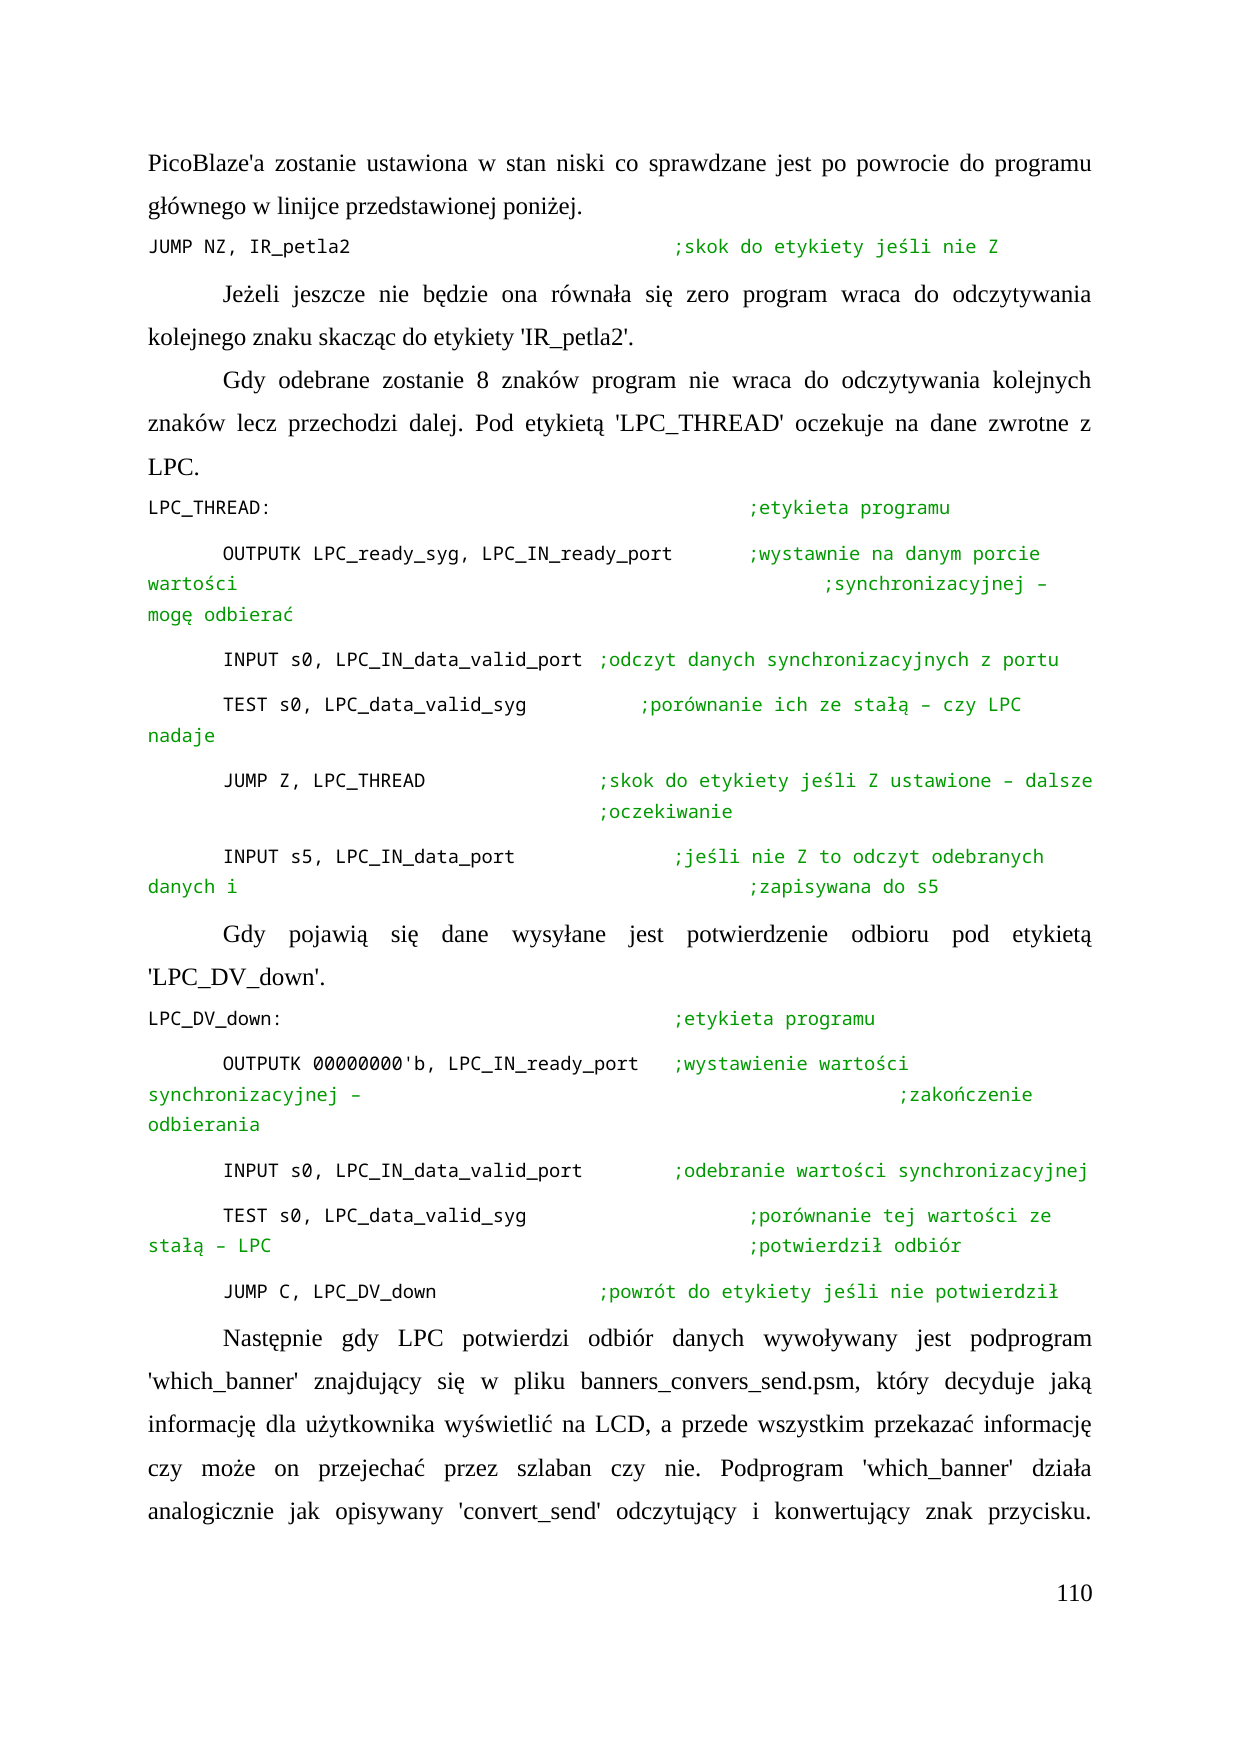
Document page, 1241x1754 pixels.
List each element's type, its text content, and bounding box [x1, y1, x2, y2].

text JUMP Z, LPC_THREAD ;skok do etykiety jeśli Z ustawione – dalsze ;oczekiwanie [148, 767, 1093, 823]
text INPUT s5, LPC_IN_data_port ;jeśli nie Z to odczyt odebranych danych i ;zapisywana do s5 [148, 843, 1093, 899]
text OUTPUTK 00000000'b, LPC_IN_ready_port ;wystawienie wartości synchronizacyjnej – ;zakończenie odbierania [148, 1051, 1093, 1137]
text JUMP C, LPC_DV_down ;powrót do etykiety jeśli nie potwierdził [148, 1278, 1093, 1303]
text INPUT s0, LPC_IN_data_valid_port ;odczyt danych synchronizacyjnych z portu [148, 646, 1093, 672]
text TEST s0, LPC_data_valid_syg ;porównanie ich ze stałą – czy LPC nadaje [148, 692, 1093, 748]
text Jeżeli jeszcze nie będzie ona równała się zero program wraca do odczytywania kolejnego znaku skacząc do etykiety 'IR_petla2'. [148, 279, 1093, 351]
text Następnie gdy LPC potwierdzi odbiór danych wywoływany jest podprogram 'which_banner' znajdujący się w pliku banners_convers_send.psm, który decyduje jaką informację dla użytkownika wyświetlić na LCD, a przede wszystkim przekazać informację czy może on przejechać przez szlaban czy nie. Podprogram 'which_banner' działa analogicznie jak opisywany 'convert_send' odczytujący i konwertujący znak przycisku. [148, 1323, 1093, 1524]
text INPUT s0, LPC_IN_data_valid_port ;odebranie wartości synchronizacyjnej [148, 1157, 1093, 1182]
text LPC_THREAD: ;etykieta programu [148, 495, 1093, 520]
text Gdy pojawią się dane wysyłane jest potwierdzenie odbioru pod etykietą 'LPC_DV_down'. [148, 919, 1093, 991]
text LPC_DV_down: ;etykieta programu [148, 1005, 1093, 1031]
text Gdy odebrane zostanie 8 znaków program nie wraca do odczytywania kolejnych znaków lecz przechodzi dalej. Pod etykietą 'LPC_THREAD' oczekuje na dane zwrotne z LPC. [148, 365, 1093, 480]
text JUMP NZ, IR_petla2 ;skok do etykiety jeśli nie Z [148, 234, 1093, 259]
text TEST s0, LPC_data_valid_syg ;porównanie tej wartości ze stałą – LPC ;potwierdził odbiór [148, 1202, 1093, 1258]
text PicoBlaze'a zostanie ustawiona w stan niski co sprawdzane jest po powrocie do programu głównego w linijce przedstawionej poniżej. [148, 148, 1093, 219]
text OUTPUTK LPC_ready_syg, LPC_IN_ready_port ;wystawnie na danym porcie wartości ;synchronizacyjnej – mogę odbierać [148, 540, 1093, 627]
